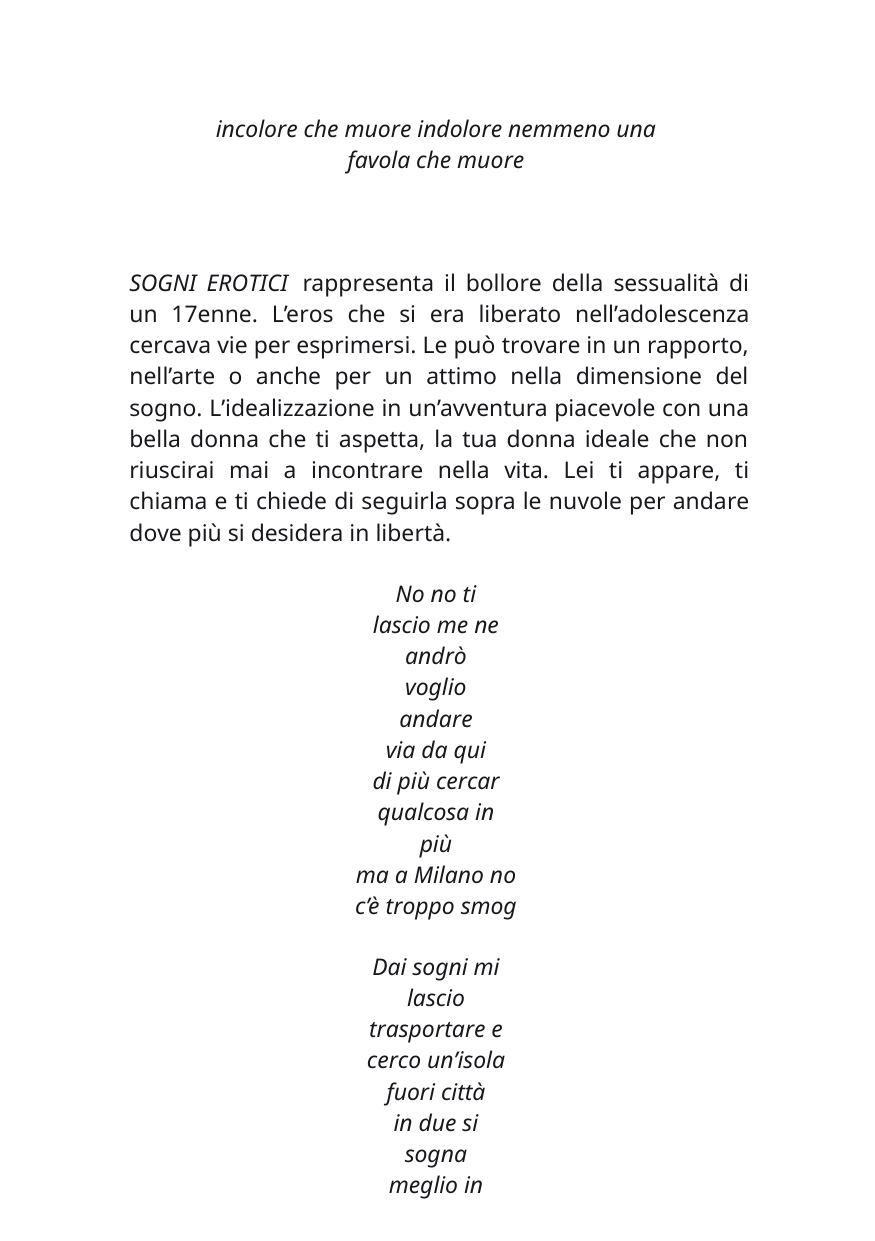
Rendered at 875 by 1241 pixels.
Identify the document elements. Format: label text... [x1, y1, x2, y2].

text ma a Milano no c’è troppo smog [354, 859, 520, 921]
text incolore che muore indolore nemmeno una favola che muore [201, 112, 673, 175]
text No no ti lascio me ne andrò [371, 577, 503, 671]
text Dai sogni mi lascio trasportare e cerco un’isola fuori città [361, 950, 513, 1107]
text in due si sogna meglio in [367, 1107, 507, 1200]
text di più cercar qualcosa in più [364, 765, 510, 859]
text voglio andare via da qui [384, 671, 489, 765]
text SOGNI EROTICI rappresenta il bollore della sessualità di un 17enne. L’eros che si era liberato nell’adolescenza cercava vie per esprimersi. Le può trovare in un rapporto, nell’arte o anche per un attimo nella dimensione del sogno. L’idealizzazione in un’avventura piacevole con una bella donna che ti aspetta, la tua donna ideale che non riuscirai mai a incontrare nella vita. Lei ti appare, ti chiama e ti chiede di seguirla sopra le nuvole per andare dove più si desidera in libertà. [129, 266, 749, 548]
